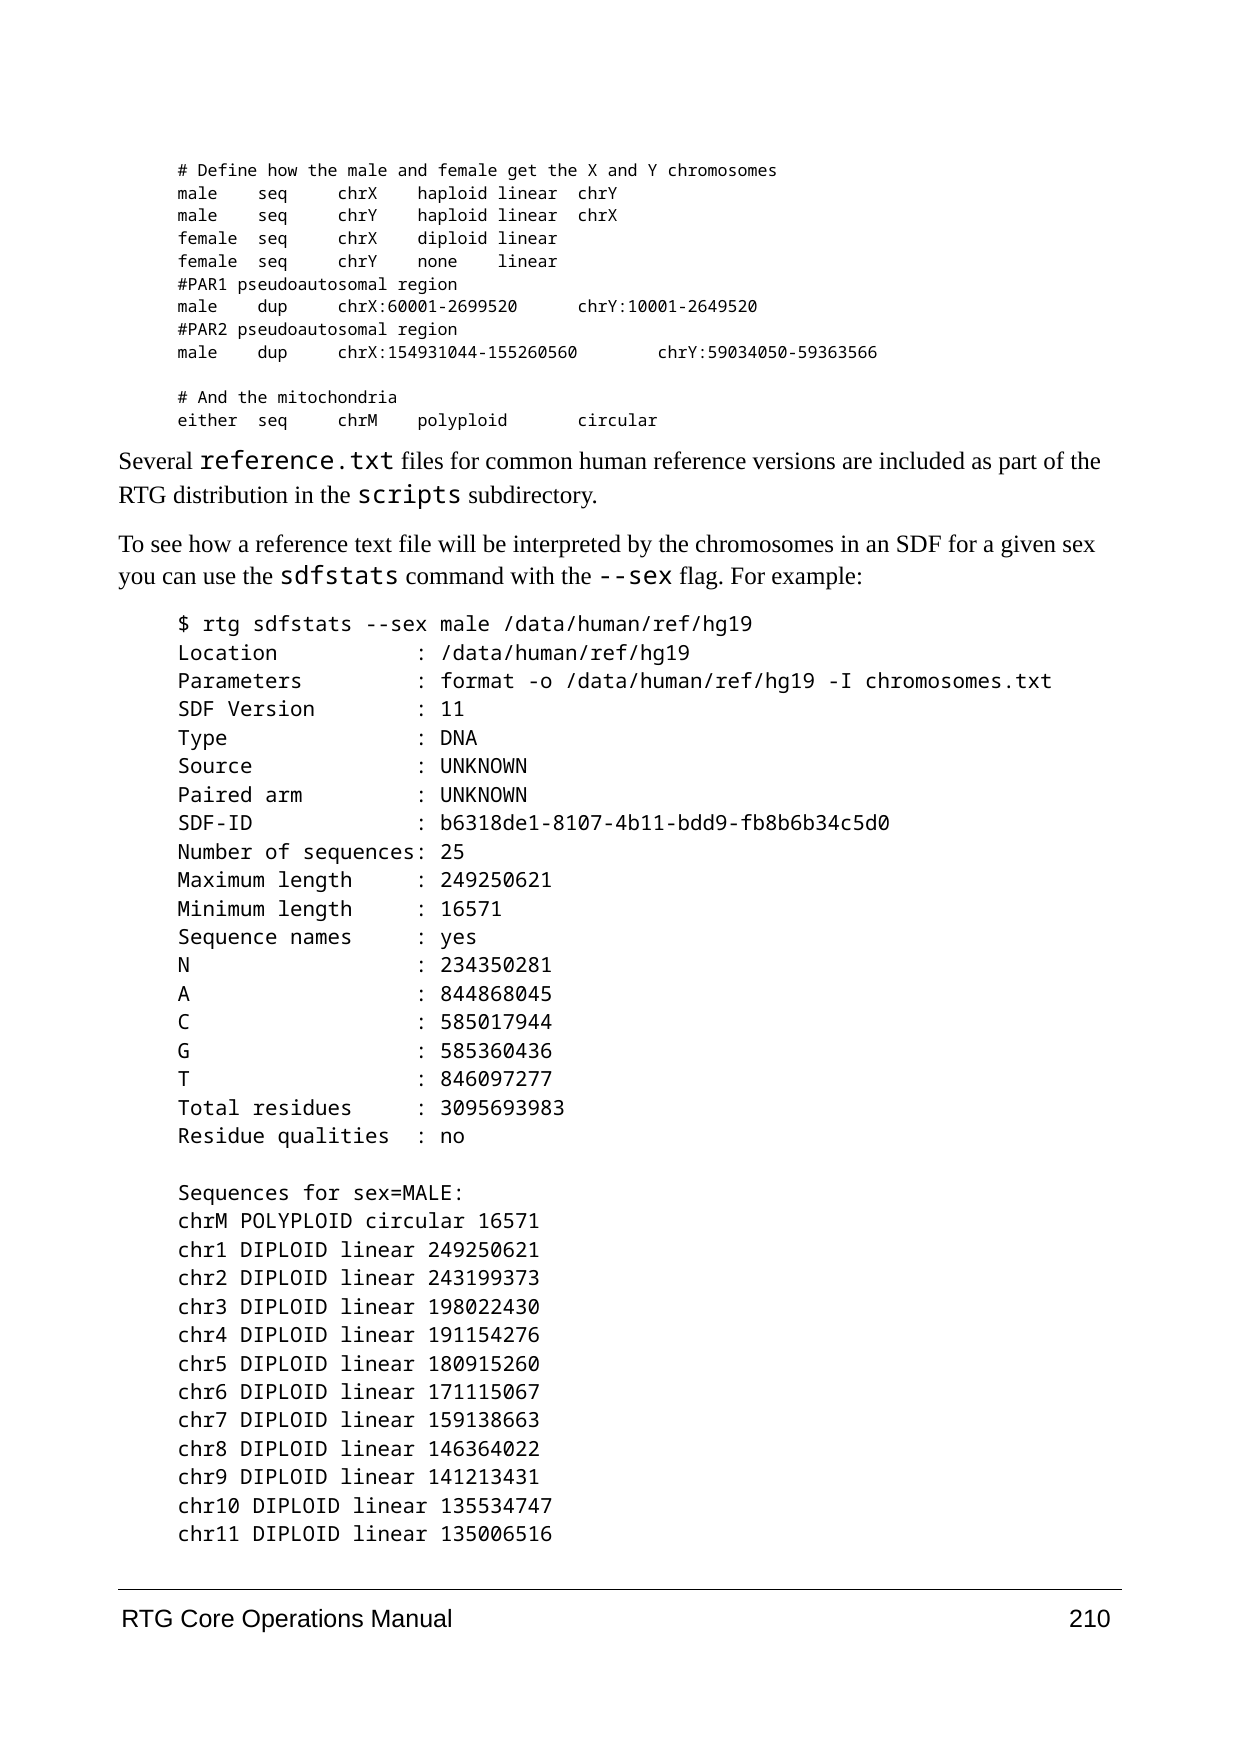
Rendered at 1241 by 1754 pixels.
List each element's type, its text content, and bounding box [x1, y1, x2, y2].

text Several reference.txt files for common human reference versions are included as part of the RTG distribution in the scripts subdirectory. [118, 443, 1122, 511]
text female seq chrY none linear [177, 249, 1122, 272]
text chr5 DIPLOID linear 180915260 [177, 1349, 1122, 1377]
text chr7 DIPLOID linear 159138663 [177, 1406, 1122, 1434]
text SDF Version : 11 [177, 694, 1122, 723]
text C : 585017944 [177, 1007, 1122, 1036]
text # Define how the male and female get the X and Y chromosomes [177, 159, 1122, 181]
text Paired arm : UNKNOWN [177, 780, 1122, 808]
text chr2 DIPLOID linear 243199373 [177, 1263, 1122, 1292]
text chr10 DIPLOID linear 135534747 [177, 1491, 1122, 1519]
text A : 844868045 [177, 979, 1122, 1007]
text Source : UNKNOWN [177, 751, 1122, 780]
text To see how a reference text file will be interpreted by the chromosomes in an SDF for a given sex you can use the sdfstats command with the --sex flag. For example: [118, 529, 1122, 592]
text Sequences for sex=MALE: [177, 1178, 1122, 1206]
text G : 585360436 [177, 1036, 1122, 1064]
text Sequence names : yes [177, 922, 1122, 951]
text $ rtg sdfstats --sex male /data/human/ref/hg19 [177, 609, 1122, 638]
text chr9 DIPLOID linear 141213431 [177, 1462, 1122, 1491]
text female seq chrX diploid linear [177, 227, 1122, 249]
text Minimum length : 16571 [177, 894, 1122, 922]
text # And the mitochondria [177, 386, 1122, 408]
text #PAR2 pseudoautosomal region [177, 318, 1122, 340]
text N : 234350281 [177, 951, 1122, 979]
text Parameters : format -o /data/human/ref/hg19 -I chromosomes.txt [177, 666, 1122, 694]
text male seq chrY haploid linear chrX [177, 204, 1122, 227]
text Total residues : 3095693983 [177, 1093, 1122, 1121]
text male dup chrX:154931044-155260560 chrY:59034050-59363566 [177, 340, 1122, 363]
text Location : /data/human/ref/hg19 [177, 638, 1122, 666]
text chr6 DIPLOID linear 171115067 [177, 1377, 1122, 1406]
text chr11 DIPLOID linear 135006516 [177, 1519, 1122, 1548]
text Residue qualities : no [177, 1121, 1122, 1149]
text Number of sequences: 25 [177, 837, 1122, 865]
text Type : DNA [177, 723, 1122, 751]
text chr4 DIPLOID linear 191154276 [177, 1320, 1122, 1349]
text T : 846097277 [177, 1064, 1122, 1093]
text #PAR1 pseudoautosomal region [177, 272, 1122, 295]
text SDF-ID : b6318de1-8107-4b11-bdd9-fb8b6b34c5d0 [177, 808, 1122, 837]
text chr8 DIPLOID linear 146364022 [177, 1434, 1122, 1462]
text male seq chrX haploid linear chrY [177, 181, 1122, 204]
text chr1 DIPLOID linear 249250621 [177, 1235, 1122, 1263]
text Maximum length : 249250621 [177, 865, 1122, 894]
text chr3 DIPLOID linear 198022430 [177, 1292, 1122, 1320]
text either seq chrM polyploid circular [177, 408, 1122, 431]
text male dup chrX:60001-2699520 chrY:10001-2649520 [177, 295, 1122, 318]
text chrM POLYPLOID circular 16571 [177, 1206, 1122, 1235]
